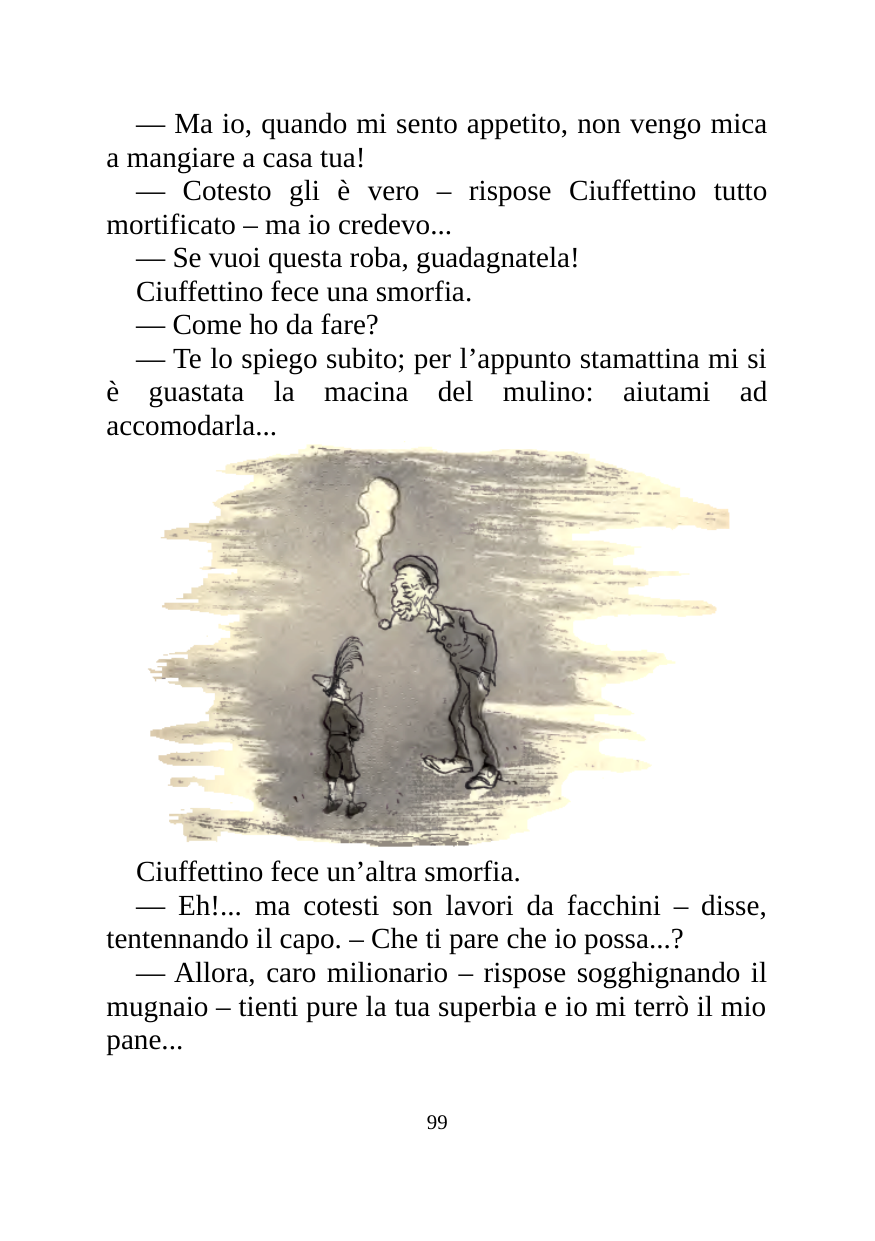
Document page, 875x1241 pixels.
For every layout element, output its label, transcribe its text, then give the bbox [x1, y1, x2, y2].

text Ciuffettino fece un’altra smorfia. [106, 855, 768, 888]
text — Te lo spiego subito; per l’appunto stamattina mi si è guastata la macina del mulino: aiutami ad accomodarla... [106, 341, 768, 442]
text — Cotesto gli è vero – rispose Ciuffettino tutto mortificato – ma io credevo... [106, 173, 768, 240]
picture [141, 441, 733, 855]
text — Come ho da fare? [106, 307, 768, 341]
text — Allora, caro milionario – rispose sogghignando il mugnaio – tienti pure la tua superbia e io mi terrò il mio pane... [106, 955, 768, 1056]
text — Ma io, quando mi sento appetito, non vengo mica a mangiare a casa tua! [106, 106, 768, 173]
text Ciuffettino fece una smorfia. [106, 274, 768, 307]
text — Se vuoi questa roba, guadagnatela! [106, 240, 768, 274]
text — Eh!... ma cotesti son lavori da facchini – disse, tentennando il capo. – Che ti pare che io possa...? [106, 888, 768, 955]
